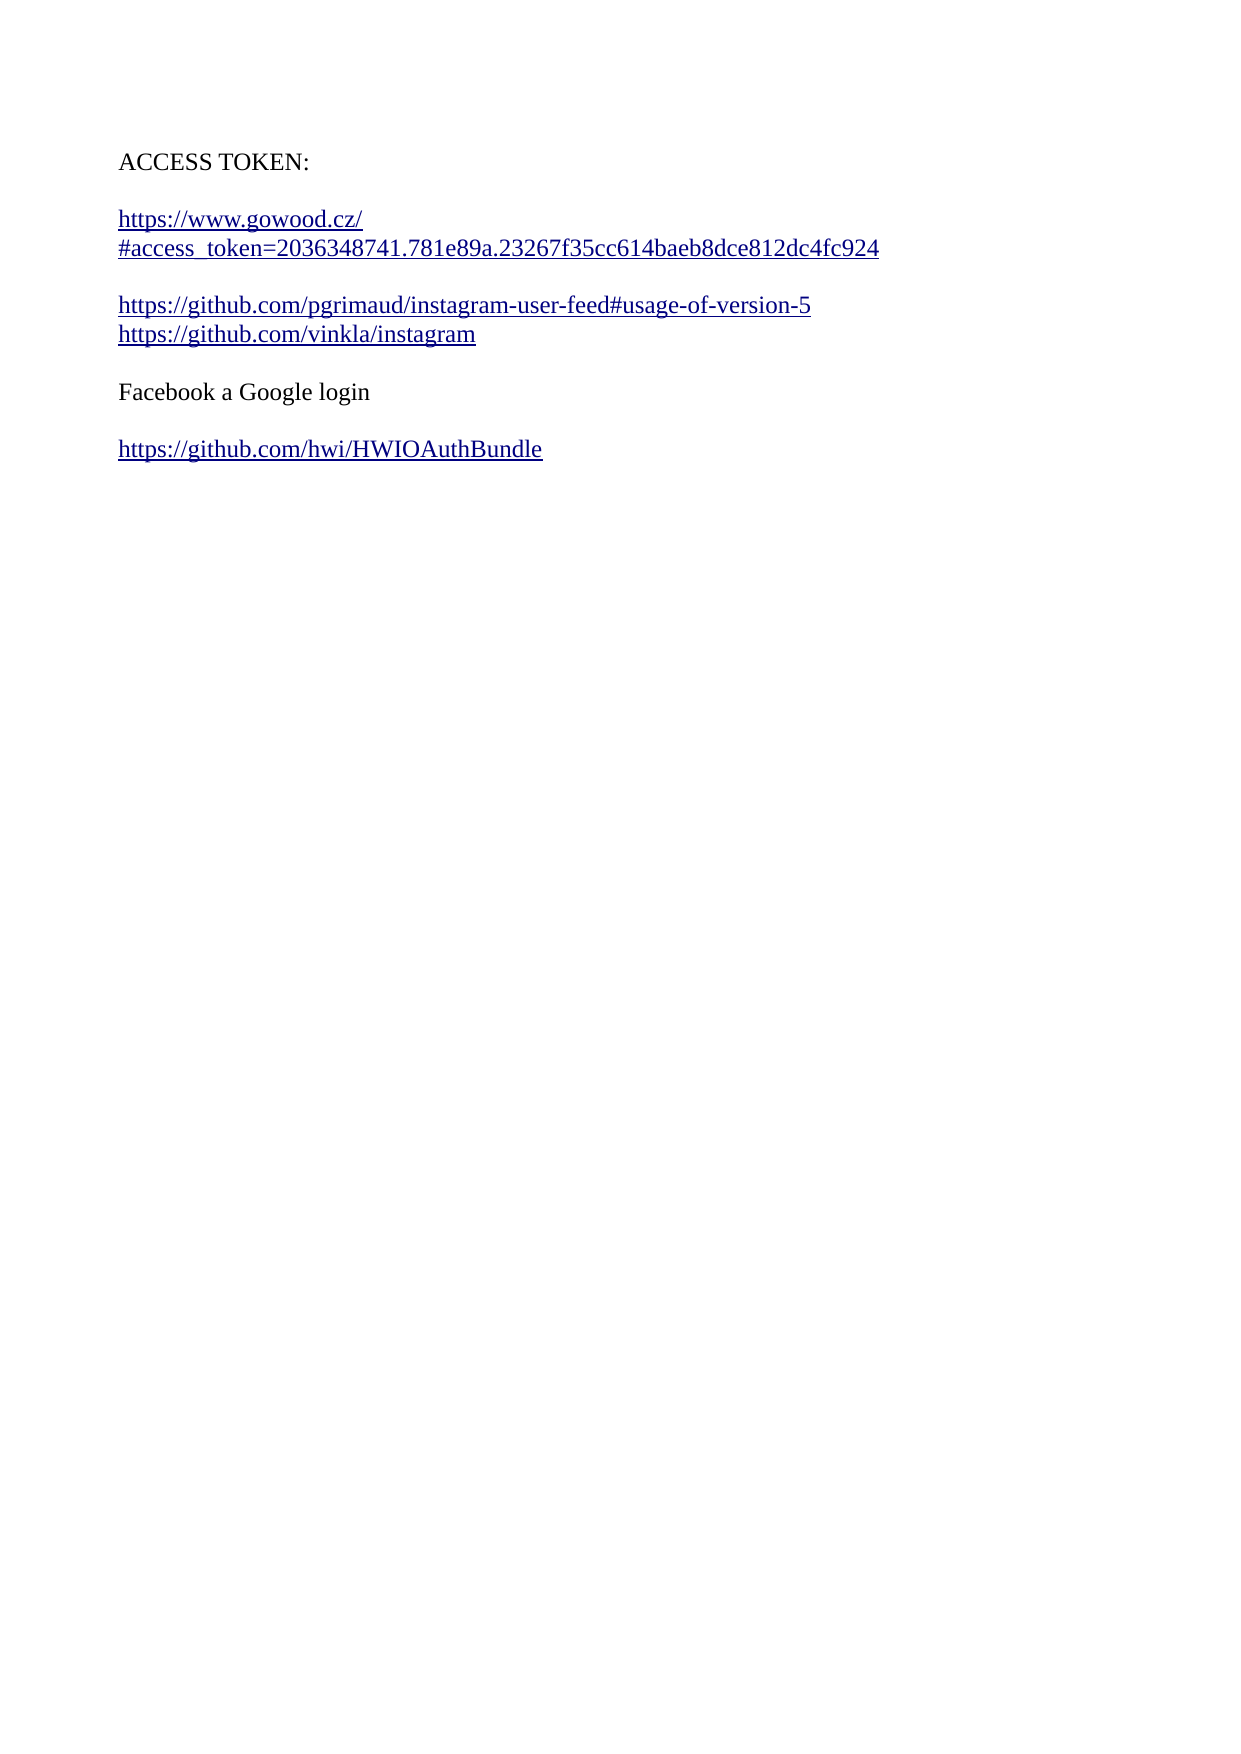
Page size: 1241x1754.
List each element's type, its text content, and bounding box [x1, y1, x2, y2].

text ACCESS TOKEN: [118, 147, 1122, 176]
text https://github.com/vinkla/instagram [118, 319, 1122, 348]
text https://www.gowood.cz/#access_token=2036348741.781e89a.23267f35cc614baeb8dce812dc4fc924 [118, 204, 1122, 262]
text https://github.com/hwi/HWIOAuthBundle [118, 434, 1122, 463]
text Facebook a Google login [118, 377, 1122, 406]
text https://github.com/pgrimaud/instagram-user-feed#usage-of-version-5 [118, 291, 1122, 319]
